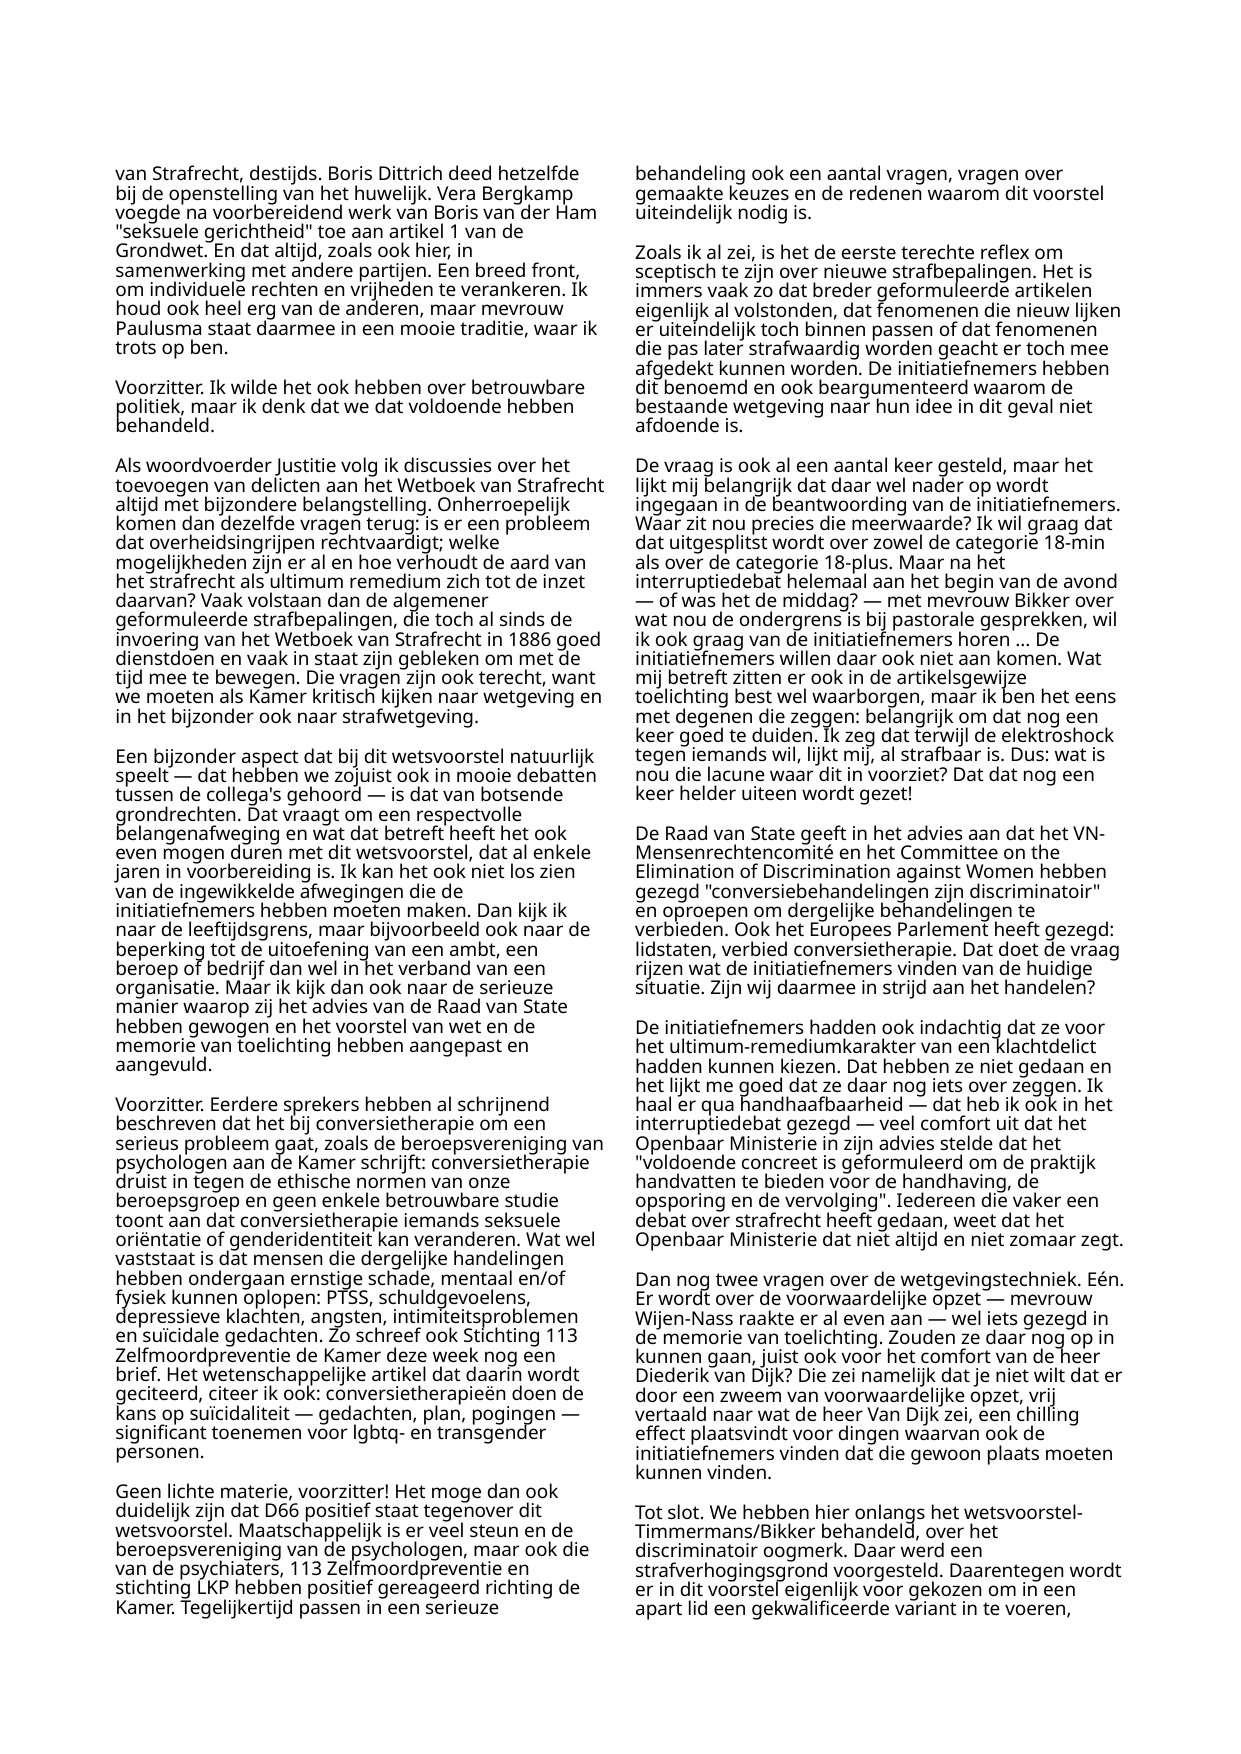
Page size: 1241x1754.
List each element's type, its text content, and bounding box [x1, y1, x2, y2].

text Voorzitter. Ik wilde het ook hebben over betrouwbare politiek, maar ik denk dat we dat voldoende hebben behandeld. [115, 379, 605, 437]
text Als woordvoerder Justitie volg ik discussies over het toevoegen van delicten aan het Wetboek van Strafrecht altijd met bijzondere belangstelling. Onherroepelijk komen dan dezelfde vragen terug: is er een probleem dat overheidsingrijpen rechtvaardigt; welke mogelijkheden zijn er al en hoe verhoudt de aard van het strafrecht als ultimum remedium zich tot de inzet daarvan? Vaak volstaan dan de algemener geformuleerde strafbepalingen, die toch al sinds de invoering van het Wetboek van Strafrecht in 1886 goed dienstdoen en vaak in staat zijn gebleken om met de tijd mee te bewegen. Die vragen zijn ook terecht, want we moeten als Kamer kritisch kijken naar wetgeving en in het bijzonder ook naar strafwetgeving. [115, 457, 605, 727]
text De initiatiefnemers hadden ook indachtig dat ze voor het ultimum-remediumkarakter van een klachtdelict hadden kunnen kiezen. Dat hebben ze niet gedaan en het lijkt me goed dat ze daar nog iets over zeggen. Ik haal er qua handhaafbaarheid — dat heb ik ook in het interruptiedebat gezegd — veel comfort uit dat het Openbaar Ministerie in zijn advies stelde dat het "voldoende concreet is geformuleerd om de praktijk handvatten te bieden voor de handhaving, de opsporing en de vervolging". Iedereen die vaker een debat over strafrecht heeft gedaan, weet dat het Openbaar Ministerie dat niet altijd en niet zomaar zegt. [635, 1019, 1125, 1250]
text van Strafrecht, destijds. Boris Dittrich deed hetzelfde bij de openstelling van het huwelijk. Vera Bergkamp voegde na voorbereidend werk van Boris van der Ham "seksuele gerichtheid" toe aan artikel 1 van de Grondwet. En dat altijd, zoals ook hier, in samenwerking met andere partijen. Een breed front, om individuele rechten en vrijheden te verankeren. Ik houd ook heel erg van de anderen, maar mevrouw Paulusma staat daarmee in een mooie traditie, waar ik trots op ben. [115, 165, 605, 358]
text Tot slot. We hebben hier onlangs het wetsvoorstel-Timmermans/Bikker behandeld, over het discriminatoir oogmerk. Daar werd een strafverhogingsgrond voorgesteld. Daarentegen wordt er in dit voorstel eigenlijk voor gekozen om in een apart lid een gekwalificeerde variant in te voeren, [635, 1504, 1125, 1619]
text De Raad van State geeft in het advies aan dat het VN-Mensenrechtencomité en het Committee on the Elimination of Discrimination against Women hebben gezegd "conversiebehandelingen zijn discriminatoir" en oproepen om dergelijke behandelingen te verbieden. Ook het Europees Parlement heeft gezegd: lidstaten, verbied conversietherapie. Dat doet de vraag rijzen wat de initiatiefnemers vinden van de huidige situatie. Zijn wij daarmee in strijd aan het handelen? [635, 825, 1125, 998]
text Zoals ik al zei, is het de eerste terechte reflex om sceptisch te zijn over nieuwe strafbepalingen. Het is immers vaak zo dat breder geformuleerde artikelen eigenlijk al volstonden, dat fenomenen die nieuw lijken er uiteindelijk toch binnen passen of dat fenomenen die pas later strafwaardig worden geacht er toch mee afgedekt kunnen worden. De initiatiefnemers hebben dit benoemd en ook beargumenteerd waarom de bestaande wetgeving naar hun idee in dit geval niet afdoende is. [635, 244, 1125, 437]
text behandeling ook een aantal vragen, vragen over gemaakte keuzes en de redenen waarom dit voorstel uiteindelijk nodig is. [635, 165, 1125, 223]
text Een bijzonder aspect dat bij dit wetsvoorstel natuurlijk speelt — dat hebben we zojuist ook in mooie debatten tussen de collega's gehoord — is dat van botsende grondrechten. Dat vraagt om een respectvolle belangenafweging en wat dat betreft heeft het ook even mogen duren met dit wetsvoorstel, dat al enkele jaren in voorbereiding is. Ik kan het ook niet los zien van de ingewikkelde afwegingen die de initiatiefnemers hebben moeten maken. Dan kijk ik naar de leeftijdsgrens, maar bijvoorbeeld ook naar de beperking tot de uitoefening van een ambt, een beroep of bedrijf dan wel in het verband van een organisatie. Maar ik kijk dan ook naar de serieuze manier waarop zij het advies van de Raad van State hebben gewogen en het voorstel van wet en de memorie van toelichting hebben aangepast en aangevuld. [115, 748, 605, 1075]
text Voorzitter. Eerdere sprekers hebben al schrijnend beschreven dat het bij conversietherapie om een serieus probleem gaat, zoals de beroepsvereniging van psychologen aan de Kamer schrijft: conversietherapie druist in tegen de ethische normen van onze beroepsgroep en geen enkele betrouwbare studie toont aan dat conversietherapie iemands seksuele oriëntatie of genderidentiteit kan veranderen. Wat wel vaststaat is dat mensen die dergelijke handelingen hebben ondergaan ernstige schade, mentaal en/of fysiek kunnen oplopen: PTSS, schuldgevoelens, depressieve klachten, angsten, intimiteitsproblemen en suïcidale gedachten. Zo schreef ook Stichting 113 Zelfmoordpreventie de Kamer deze week nog een brief. Het wetenschappelijke artikel dat daarin wordt geciteerd, citeer ik ook: conversietherapieën doen de kans op suïcidaliteit — gedachten, plan, pogingen — significant toenemen voor lgbtq- en transgender personen. [115, 1096, 605, 1462]
text Geen lichte materie, voorzitter! Het moge dan ook duidelijk zijn dat D66 positief staat tegenover dit wetsvoorstel. Maatschappelijk is er veel steun en de beroepsvereniging van de psychologen, maar ook die van de psychiaters, 113 Zelfmoordpreventie en stichting LKP hebben positief gereageerd richting de Kamer. Tegelijkertijd passen in een serieuze [115, 1483, 605, 1618]
text Dan nog twee vragen over de wetgevingstechniek. Eén. Er wordt over de voorwaardelijke opzet — mevrouw Wijen-Nass raakte er al even aan — wel iets gezegd in de memorie van toelichting. Zouden ze daar nog op in kunnen gaan, juist ook voor het comfort van de heer Diederik van Dijk? Die zei namelijk dat je niet wilt dat er door een zweem van voorwaardelijke opzet, vrij vertaald naar wat de heer Van Dijk zei, een chilling effect plaatsvindt voor dingen waarvan ook de initiatiefnemers vinden dat die gewoon plaats moeten kunnen vinden. [635, 1271, 1125, 1483]
text De vraag is ook al een aantal keer gesteld, maar het lijkt mij belangrijk dat daar wel nader op wordt ingegaan in de beantwoording van de initiatiefnemers. Waar zit nou precies die meerwaarde? Ik wil graag dat dat uitgesplitst wordt over zowel de categorie 18-min als over de categorie 18-plus. Maar na het interruptiedebat helemaal aan het begin van de avond — of was het de middag? — met mevrouw Bikker over wat nou de ondergrens is bij pastorale gesprekken, wil ik ook graag van de initiatiefnemers horen ... De initiatiefnemers willen daar ook niet aan komen. Wat mij betreft zitten er ook in de artikelsgewijze toelichting best wel waarborgen, maar ik ben het eens met degenen die zeggen: belangrijk om dat nog een keer goed te duiden. Ik zeg dat terwijl de elektroshock tegen iemands wil, lijkt mij, al strafbaar is. Dus: wat is nou die lacune waar dit in voorziet? Dat dat nog een keer helder uiteen wordt gezet! [635, 457, 1125, 804]
